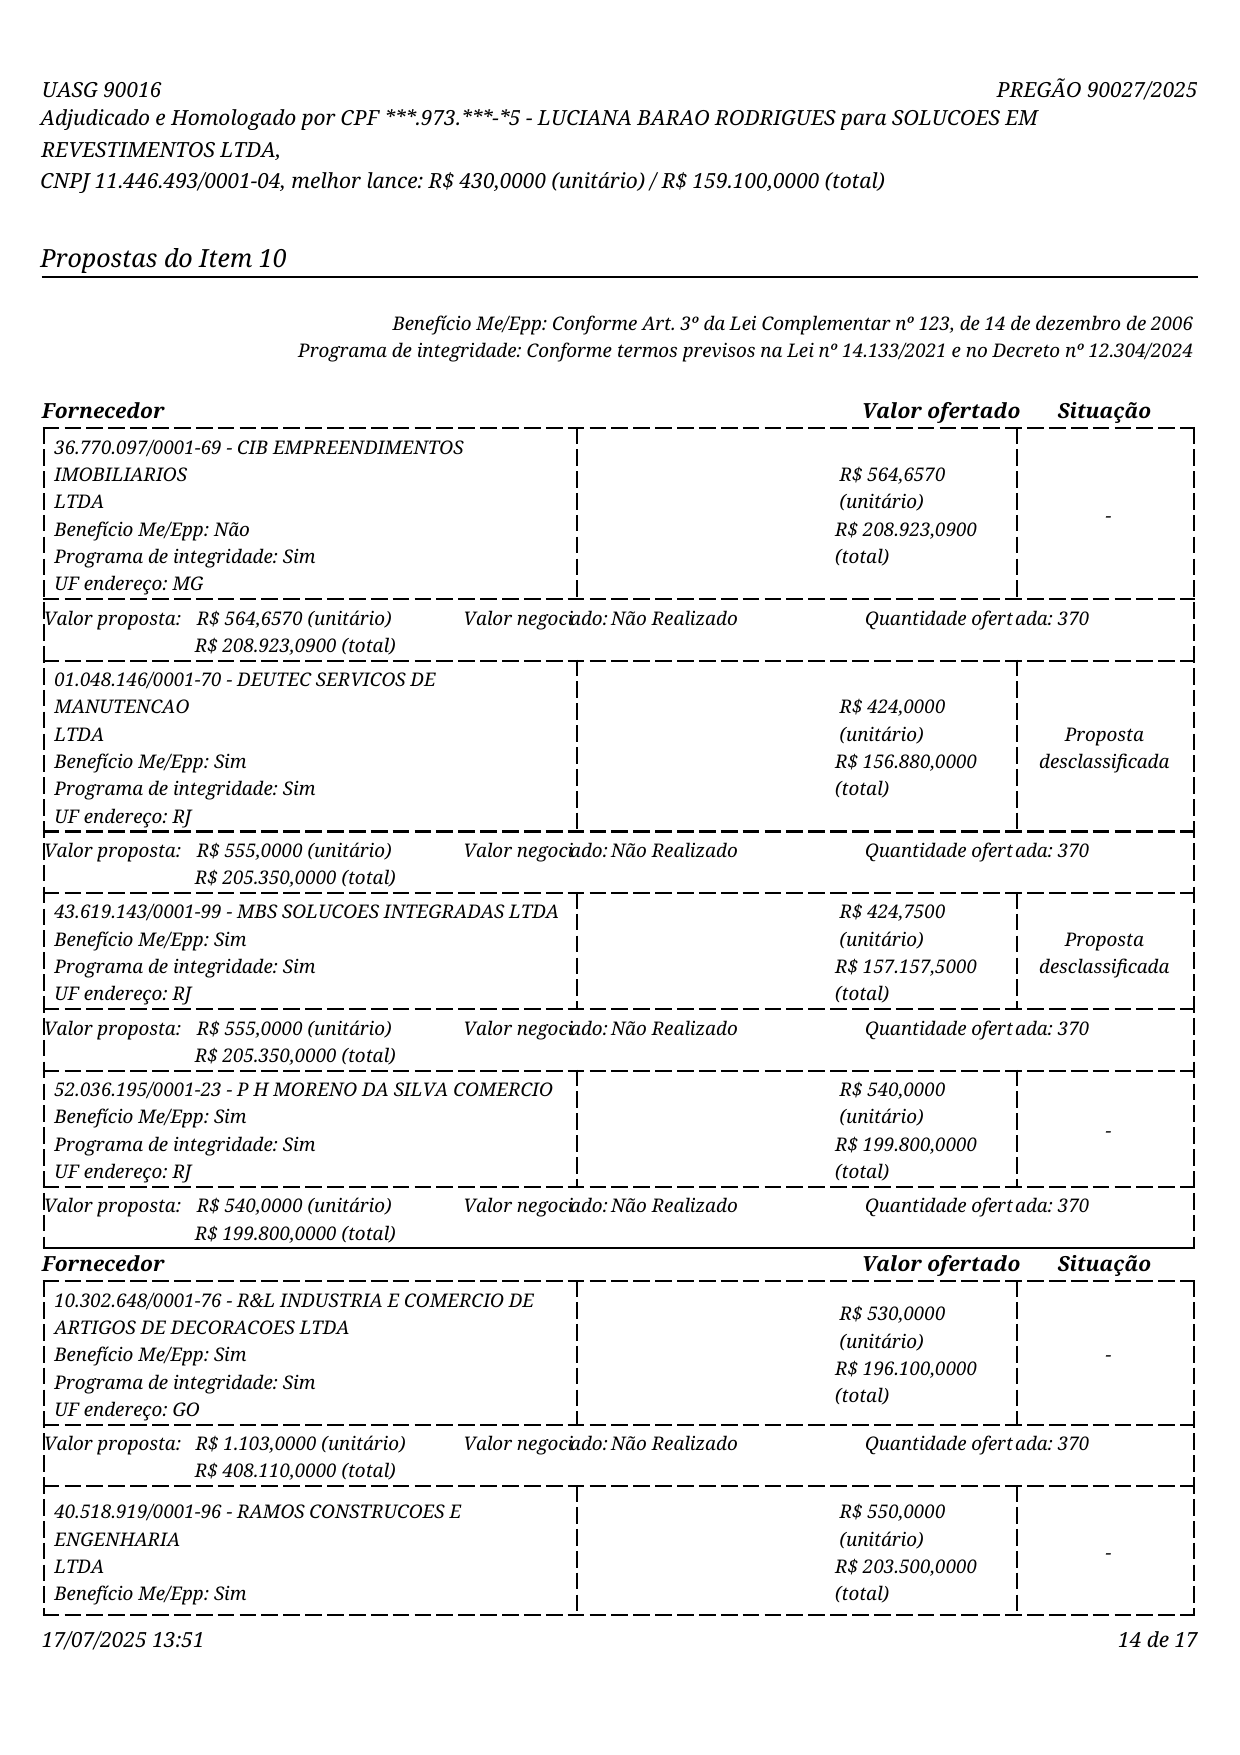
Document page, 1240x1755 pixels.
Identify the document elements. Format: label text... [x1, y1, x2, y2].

table_header 10.302.648/0001-76 - R&L INDUSTRIA E COMERCIO DE ARTIGOS DE DECORACOES LTDA Benefício Me/Epp: Sim Programa de integridade: Sim UF endereço: GO [44, 1280, 577, 1423]
table_cell Quantidade ofert [835, 1186, 1017, 1247]
table_cell Proposta desclassificada [1017, 892, 1194, 1008]
table_cell [1101, 1186, 1194, 1247]
table_cell Valor proposta: R$ 564,6570 (unitário) Valor negoci R$ 208.923,0900 (total) [44, 598, 577, 659]
table_cell Quantidade ofert [788, 1424, 1017, 1485]
table_cell 43.619.143/0001-99 - MBS SOLUCOES INTEGRADAS LTDA Benefício Me/Epp: Sim Programa de integridade: Sim UF endereço: RJ [44, 892, 577, 1008]
table_header [577, 1280, 787, 1423]
table_cell [1017, 1070, 1101, 1186]
table_cell ado: Não Realizado [577, 1186, 835, 1247]
table_cell Valor proposta: R$ 1.103,0000 (unitário) Valor negoci R$ 408.110,0000 (total) [44, 1424, 577, 1485]
text Fornecedor Valor ofertado Situação [42, 397, 1200, 425]
text Fornecedor Valor ofertado Situação [42, 1249, 1200, 1278]
table_cell [577, 1070, 835, 1186]
table_header [577, 427, 835, 598]
table_cell Quantidade ofert [835, 1008, 1017, 1069]
table_header [1017, 427, 1101, 598]
table_cell [577, 892, 835, 1008]
table_cell ada: 370 [1017, 598, 1101, 659]
table_cell ado: Não Realizado [577, 598, 835, 659]
table_cell - [1101, 1070, 1194, 1186]
table_cell ado: Não Realizado [577, 1008, 835, 1069]
table_cell ada: 370 [1017, 1008, 1194, 1069]
table_cell ada: 370 [1017, 1186, 1101, 1247]
table_cell Quantidade ofert [835, 830, 1017, 892]
text Adjudicado e Homologado por CPF ***.973.***-*5 - LUCIANA BARAO RODRIGUES para SOLUCOES EM REVESTIMENTOS LTDA, [40, 103, 1200, 163]
text Benefício Me/Epp: Conforme Art. 3º da Lei Complementar nº 123, de 14 de dezembro de 2006 [42, 310, 1195, 335]
table_cell Valor proposta: R$ 555,0000 (unitário) Valor negoci R$ 205.350,0000 (total) [44, 1008, 577, 1069]
table_cell [1017, 1485, 1101, 1614]
table_cell [577, 660, 835, 830]
table_header - [1101, 427, 1194, 598]
table_cell [1101, 1424, 1194, 1485]
table_header 36.770.097/0001-69 - CIB EMPREENDIMENTOS IMOBILIARIOS LTDA Benefício Me/Epp: Não Programa de integridade: Sim UF endereço: MG [44, 427, 577, 598]
table_cell Quantidade ofert [835, 598, 1017, 659]
table_header R$ 564,6570 (unitário) R$ 208.923,0900 (total) [835, 427, 1017, 598]
table_cell 52.036.195/0001-23 - P H MORENO DA SILVA COMERCIO Benefício Me/Epp: Sim Programa de integridade: Sim UF endereço: RJ [44, 1070, 577, 1186]
table_cell R$ 424,7500 (unitário) R$ 157.157,5000 (total) [835, 892, 1017, 1008]
table_cell ada: 370 [1017, 830, 1194, 892]
table_cell [577, 1485, 787, 1614]
table_header [1017, 1280, 1101, 1423]
table_cell ada: 370 [1017, 1424, 1101, 1485]
table_cell R$ 540,0000 (unitário) R$ 199.800,0000 (total) [835, 1070, 1017, 1186]
table_header - [1101, 1280, 1194, 1423]
text CNPJ 11.446.493/0001-04, melhor lance: R$ 430,0000 (unitário) / R$ 159.100,0000 (total) [40, 166, 1200, 194]
table_cell 01.048.146/0001-70 - DEUTEC SERVICOS DE MANUTENCAO LTDA Benefício Me/Epp: Sim Programa de integridade: Sim UF endereço: RJ [44, 660, 577, 830]
table_cell Valor proposta: R$ 555,0000 (unitário) Valor negoci R$ 205.350,0000 (total) [44, 830, 577, 892]
text Programa de integridade: Conforme termos previsos na Lei nº 14.133/2021 e no Decreto nº 12.304/2024 [42, 338, 1195, 363]
text Propostas do Item 10 [40, 241, 1200, 275]
table_cell ado: Não Realizado [577, 830, 835, 892]
table_cell Valor proposta: R$ 540,0000 (unitário) Valor negoci R$ 199.800,0000 (total) [44, 1186, 577, 1247]
table_cell 40.518.919/0001-96 - RAMOS CONSTRUCOES E ENGENHARIA LTDA Benefício Me/Epp: Sim [44, 1485, 577, 1614]
table_cell ado: Não Realizado [577, 1424, 787, 1485]
table_cell [1101, 598, 1194, 659]
table_header R$ 530,0000 (unitário) R$ 196.100,0000 (total) [788, 1280, 1017, 1423]
table_cell R$ 424,0000 (unitário) R$ 156.880,0000 (total) [835, 660, 1017, 830]
table_cell - [1101, 1485, 1194, 1614]
table_cell Proposta desclassificada [1017, 660, 1194, 830]
table_cell R$ 550,0000 (unitário) R$ 203.500,0000 (total) [788, 1485, 1017, 1614]
